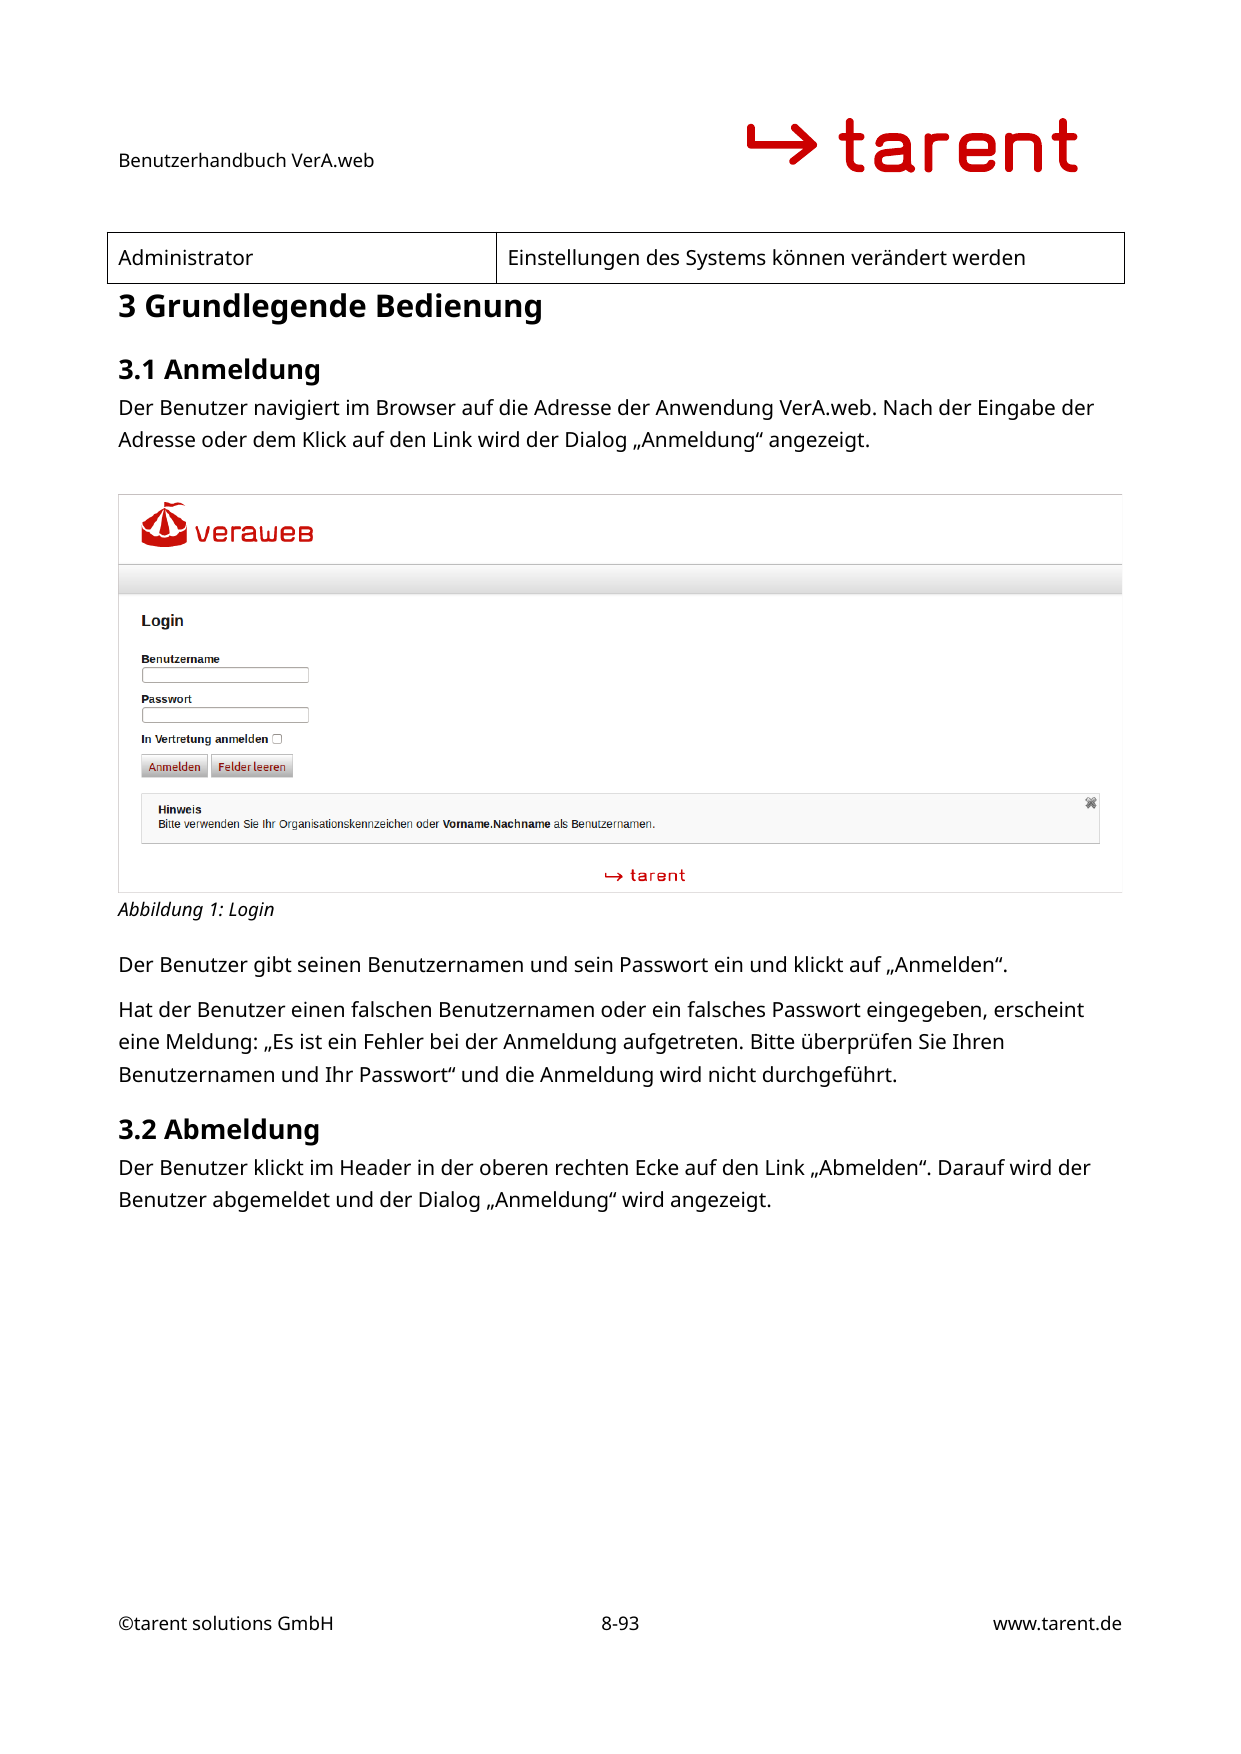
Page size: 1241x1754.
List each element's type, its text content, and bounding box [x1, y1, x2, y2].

subtitle Abmeldung [118, 1110, 1122, 1147]
text Der Benutzer klickt im Header in der oberen rechten Ecke auf den Link „Abmelden“. Darauf wird der Benutzer abgemeldet und der Dialog „Anmeldung“ wird angezeigt. [118, 1153, 1122, 1214]
subtitle Grundlegende Bedienung [118, 284, 1122, 326]
subtitle Anmeldung [118, 350, 1122, 387]
text Hat der Benutzer einen falschen Benutzernamen oder ein falsches Passwort eingegeben, erscheint eine Meldung: „Es ist ein Fehler bei der Anmeldung aufgetreten. Bitte überprüfen Sie Ihren Benutzernamen und Ihr Passwort“ und die Anmeldung wird nicht durchgeführt. [118, 995, 1122, 1088]
text Der Benutzer gibt seinen Benutzernamen und sein Passwort ein und klickt auf „Anmelden“. [118, 922, 1122, 978]
table_cell Administrator [108, 233, 496, 283]
text Abbildung 1: Login [118, 893, 1122, 922]
picture [118, 494, 1123, 893]
text Der Benutzer navigiert im Browser auf die Adresse der Anwendung VerA.web. Nach der Eingabe der Adresse oder dem Klick auf den Link wird der Dialog „Anmeldung“ angezeigt. [118, 393, 1122, 454]
text [118, 470, 1122, 494]
table_cell Einstellungen des Systems können verändert werden [497, 233, 1124, 283]
